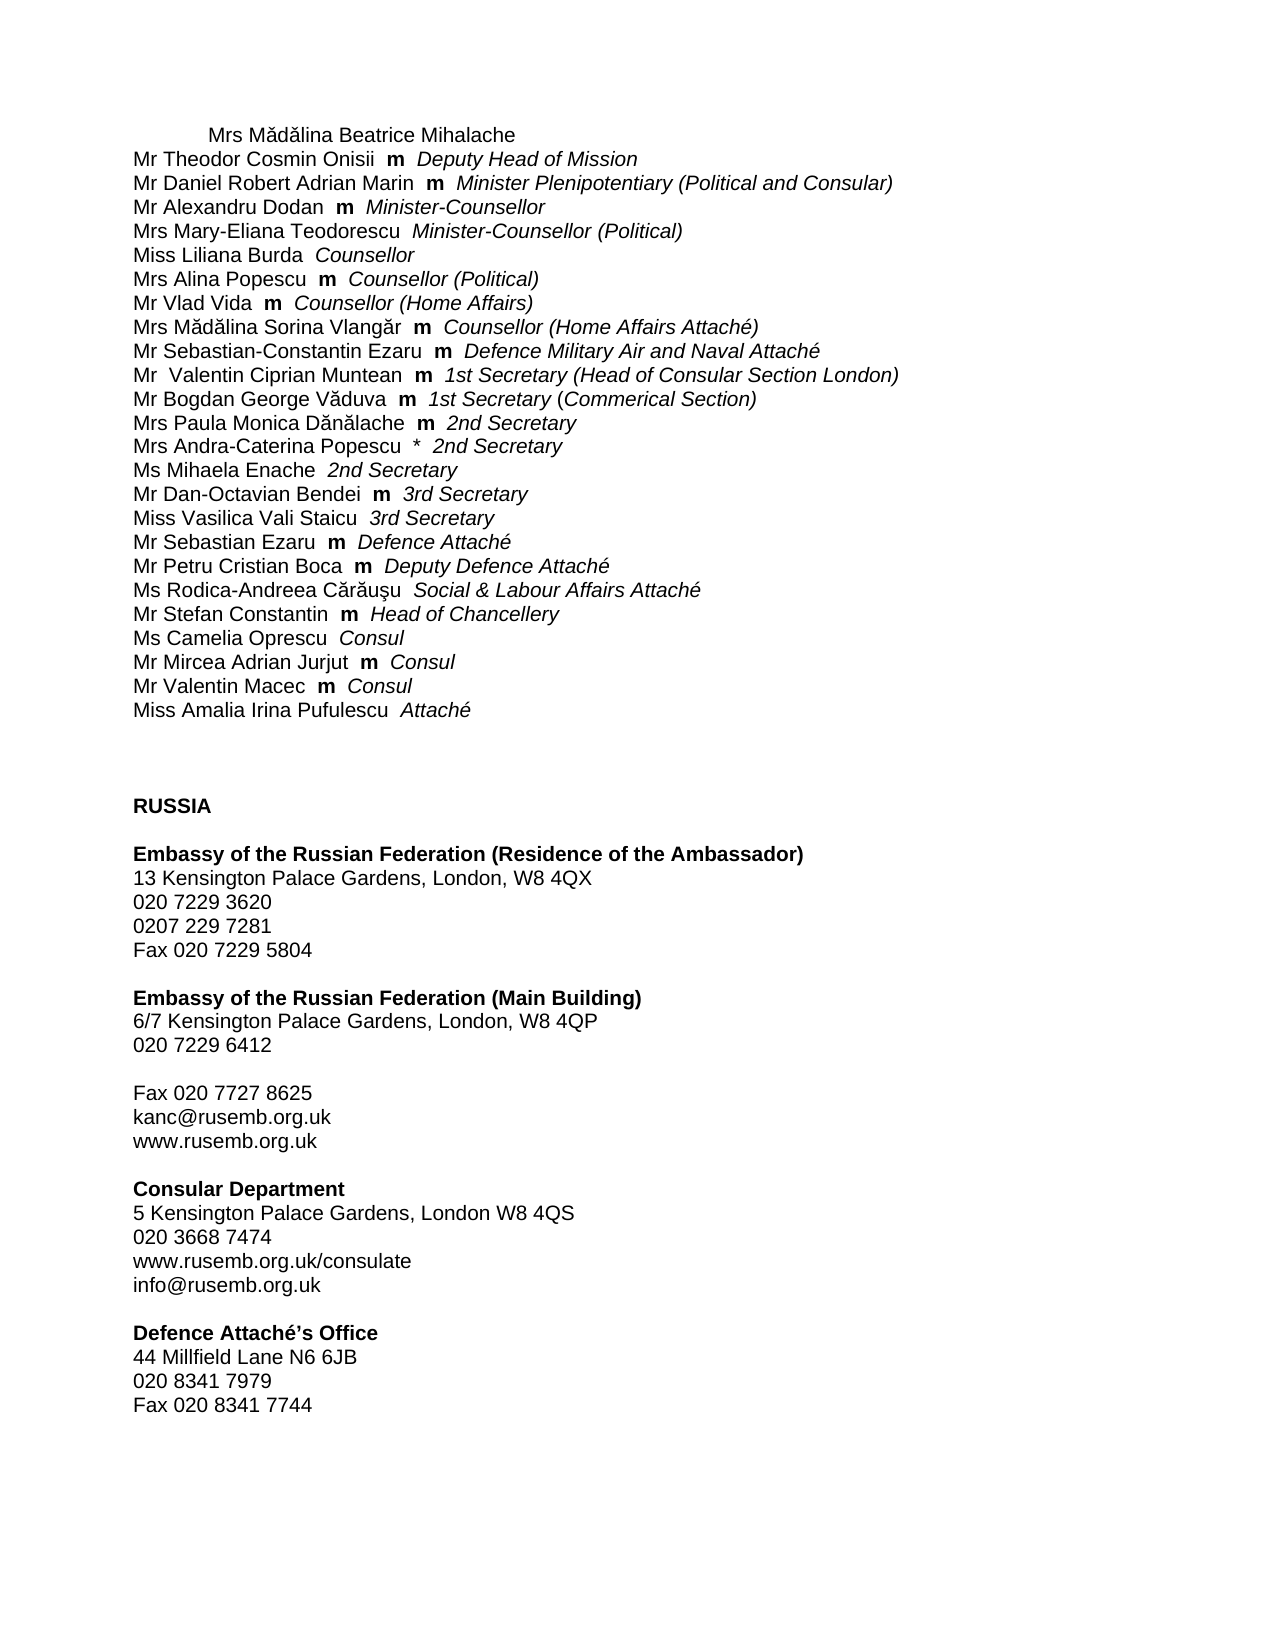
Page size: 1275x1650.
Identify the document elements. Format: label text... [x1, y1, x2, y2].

text 6/7 Kensington Palace Gardens, London, W8 4QP [133, 1009, 1181, 1033]
text 13 Kensington Palace Gardens, London, W8 4QX [133, 866, 1181, 889]
text 020 7229 3620 [133, 889, 1181, 913]
text Consular Department [133, 1177, 1181, 1201]
text Fax 020 7727 8625 [133, 1081, 1181, 1105]
text Mr Stefan Constantin m Head of Chancellery [133, 602, 1181, 626]
text Miss Liliana Burda Counsellor [133, 243, 1181, 267]
text Mr Valentin Macec m Consul [133, 674, 1181, 698]
subtitle Miss Amalia Irina Pufulescu Attaché [133, 698, 1181, 722]
text 44 Millfield Lane N6 6JB [133, 1345, 1181, 1369]
text Mr Sebastian-Constantin Ezaru m Defence Military Air and Naval Attaché [133, 338, 1181, 362]
text Mr Daniel Robert Adrian Marin m Minister Plenipotentiary (Political and Consular) [133, 171, 1181, 195]
text 5 Kensington Palace Gardens, London W8 4QS [133, 1201, 1181, 1225]
text www.rusemb.org.uk/consulate [133, 1249, 1181, 1273]
text 020 3668 7474 [133, 1225, 1181, 1249]
text Embassy of the Russian Federation (Residence of the Ambassador) [133, 842, 1181, 866]
text Mr Petru Cristian Boca m Deputy Defence Attaché [133, 554, 1181, 578]
text Mr Bogdan George Văduva m 1st Secretary (Commerical Section) [133, 386, 1181, 410]
text Mr Valentin Ciprian Muntean m 1st Secretary (Head of Consular Section London) [133, 362, 1181, 386]
text Mr Mircea Adrian Jurjut m Consul [133, 650, 1181, 674]
text Ms Camelia Oprescu Consul [133, 626, 1181, 650]
text Mr Sebastian Ezaru m Defence Attaché [133, 530, 1181, 554]
text Defence Attaché’s Office [133, 1321, 1181, 1345]
text Fax 020 8341 7744 [133, 1393, 1181, 1417]
text Mr Dan-Octavian Bendei m 3rd Secretary [133, 482, 1181, 506]
text Mr Vlad Vida m Counsellor (Home Affairs) [133, 291, 1181, 314]
text Mrs Mădălina Sorina Vlangăr m Counsellor (Home Affairs Attaché) [133, 314, 1181, 338]
text Mrs Alina Popescu m Counsellor (Political) [133, 267, 1181, 291]
text Fax 020 7229 5804 [133, 937, 1181, 961]
text Mr Alexandru Dodan m Minister-Counsellor [133, 195, 1181, 219]
text Mrs Mǎdǎlina Beatrice Mihalache [133, 123, 1181, 147]
text Mrs Mary-Eliana Teodorescu Minister-Counsellor (Political) [133, 219, 1181, 243]
text 020 8341 7979 [133, 1369, 1181, 1393]
text Embassy of the Russian Federation (Main Building) [133, 985, 1181, 1009]
text www.rusemb.org.uk [133, 1129, 1181, 1153]
text 020 7229 6412 [133, 1033, 1181, 1057]
text Ms Mihaela Enache 2nd Secretary [133, 458, 1181, 482]
text Mr Theodor Cosmin Onisii m Deputy Head of Mission [133, 147, 1181, 171]
text Miss Vasilica Vali Staicu 3rd Secretary [133, 506, 1181, 530]
text kanc@rusemb.org.uk [133, 1105, 1181, 1129]
text Mrs Andra-Caterina Popescu * 2nd Secretary [133, 434, 1181, 458]
text info@rusemb.org.uk [133, 1273, 1181, 1297]
text Mrs Paula Monica Dănălache m 2nd Secretary [133, 410, 1181, 434]
text RUSSIA [133, 794, 1181, 818]
text Ms Rodica-Andreea Cărăuşu Social & Labour Affairs Attaché [133, 578, 1181, 602]
text 0207 229 7281 [133, 913, 1181, 937]
